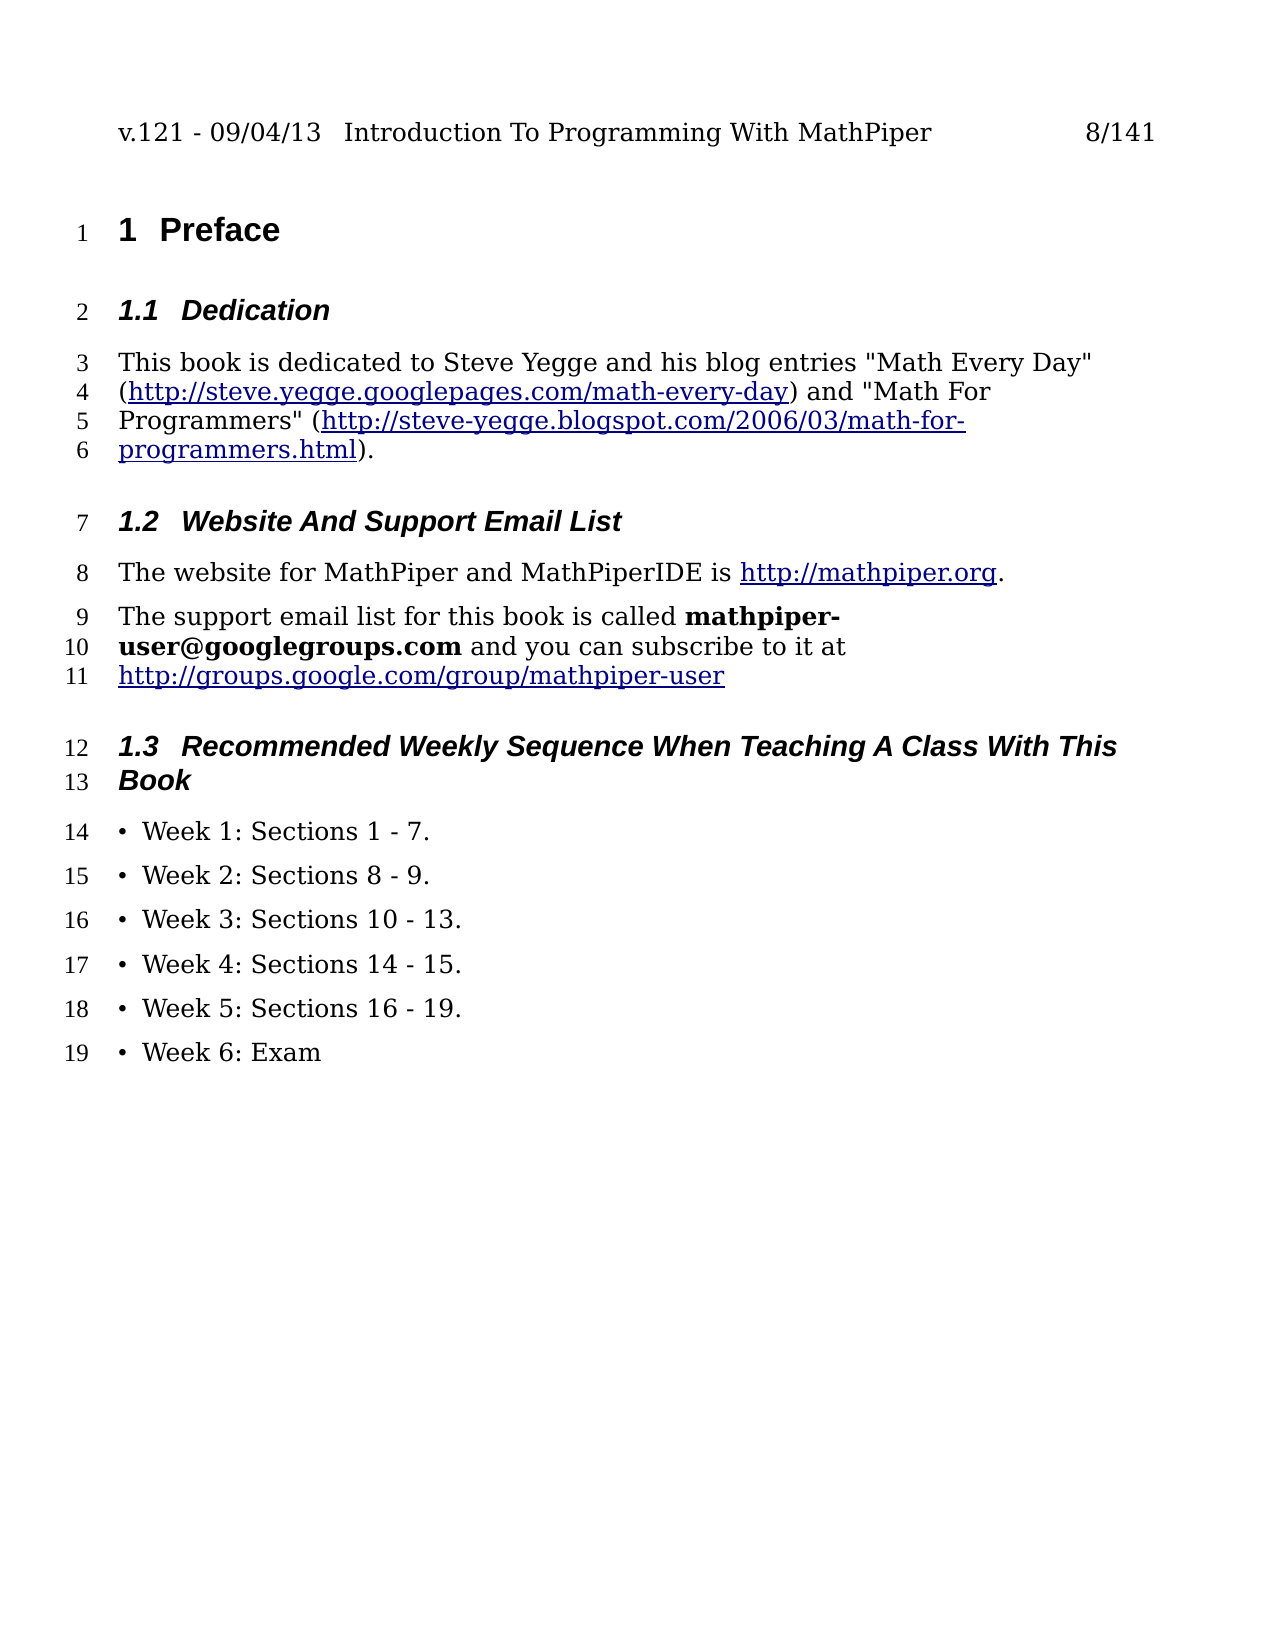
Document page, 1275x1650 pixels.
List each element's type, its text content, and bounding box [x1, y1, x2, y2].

list Week 1: Sections 1 - 7. [118, 817, 1157, 846]
list Week 2: Sections 8 - 9. [118, 861, 1157, 891]
subtitle Preface [118, 210, 1157, 248]
list Week 3: Sections 10 - 13. [118, 906, 1157, 935]
text The support email list for this book is called mathpiper-user@googlegroups.com and you can subscribe to it at http://groups.google.com/group/mathpiper-user [118, 602, 1157, 690]
subtitle Dedication [118, 293, 1157, 327]
text The website for MathPiper and MathPiperIDE is http://mathpiper.org. [118, 558, 1157, 587]
list Week 5: Sections 16 - 19. [118, 994, 1157, 1023]
list Week 4: Sections 14 - 15. [118, 950, 1157, 979]
subtitle Recommended Weekly Sequence When Teaching A Class With This Book [118, 729, 1157, 796]
list Week 6: Exam [118, 1038, 1157, 1067]
subtitle Website And Support Email List [118, 504, 1157, 537]
text This book is dedicated to Steve Yegge and his blog entries "Math Every Day" (http://steve.yegge.googlepages.com/math-every-day) and "Math For Programmers" (http://steve-yegge.blogspot.com/2006/03/math-for-programmers.html). [118, 348, 1157, 464]
